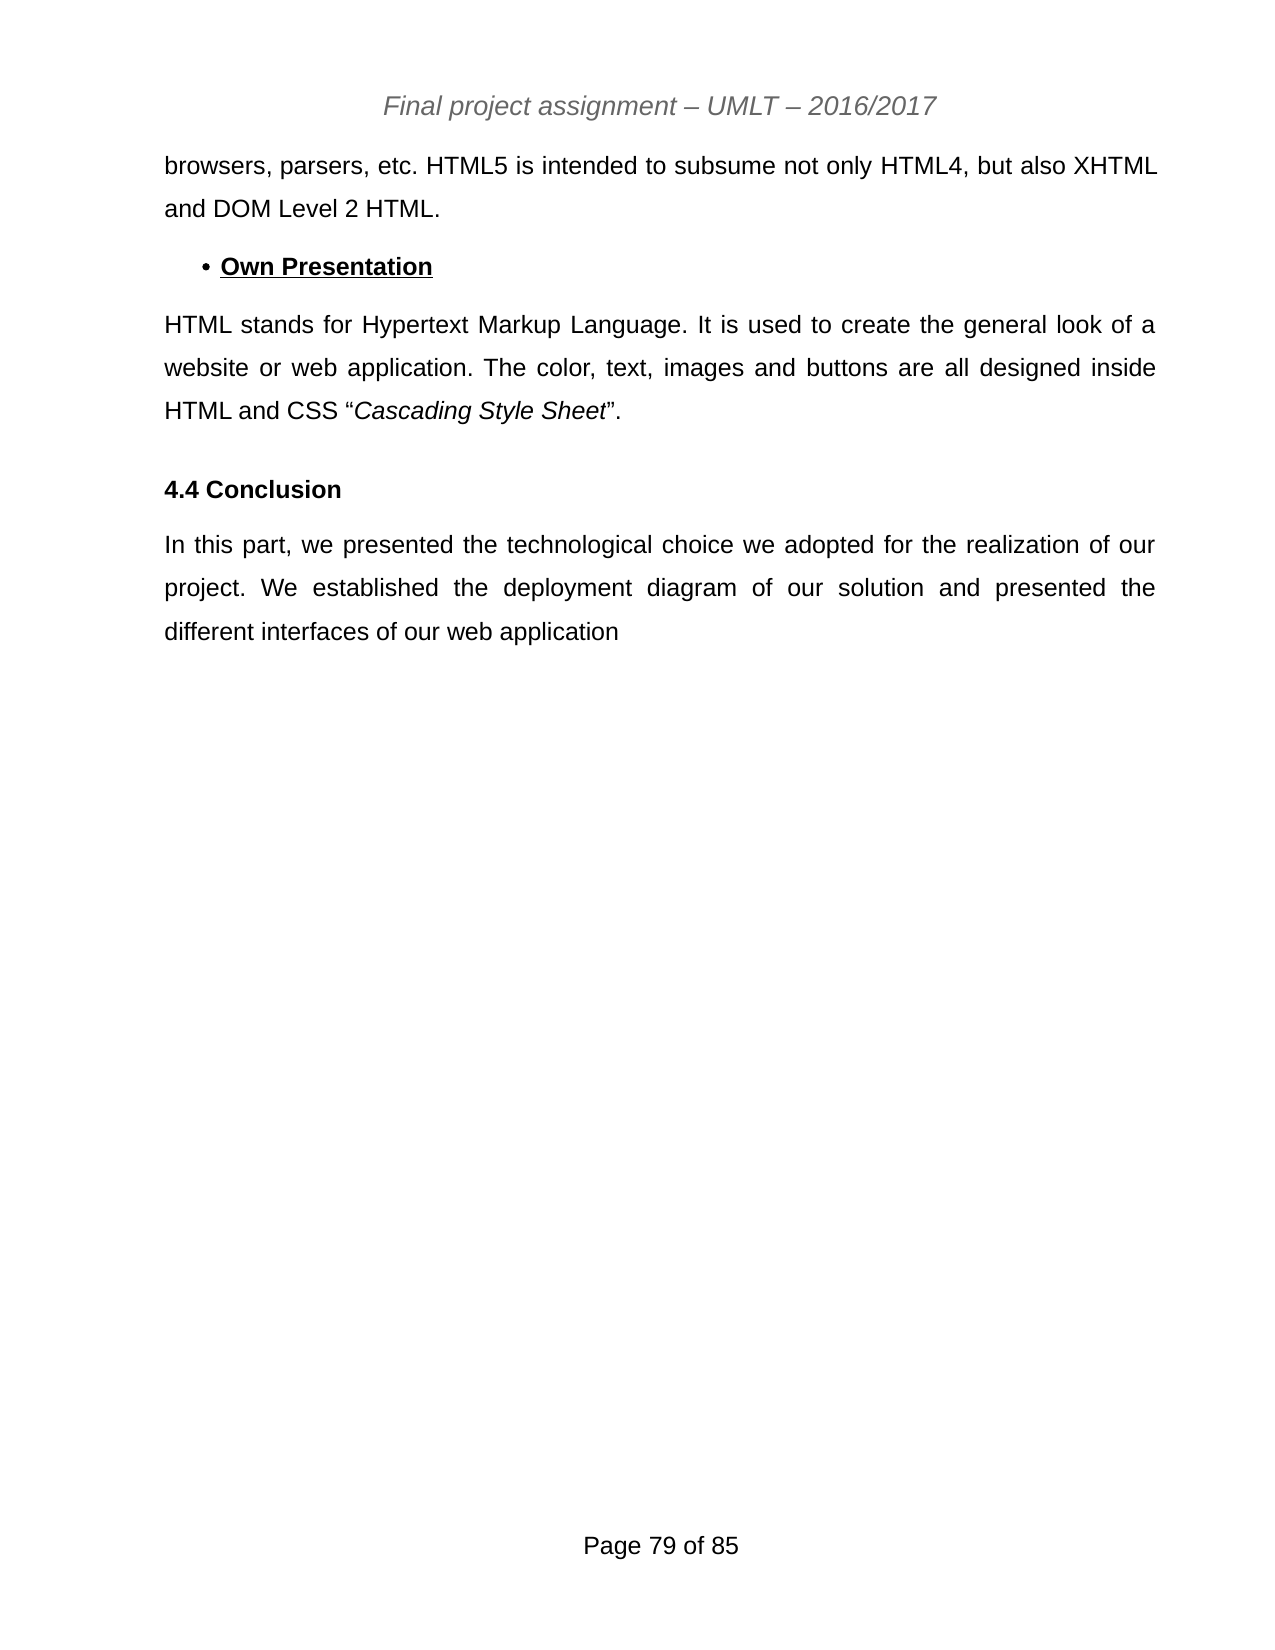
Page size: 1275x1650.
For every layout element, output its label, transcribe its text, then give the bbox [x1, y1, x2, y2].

text In this part, we presented the technological choice we adopted for the realization of our project. We established the deployment diagram of our solution and presented the different interfaces of our web application [164, 530, 1158, 645]
text HTML stands for Hypertext Markup Language. It is used to create the general look of a website or web application. The color, text, images and buttons are all designed inside HTML and CSS “Cascading Style Sheet”. [164, 310, 1158, 425]
text browsers, parsers, etc. HTML5 is intended to subsume not only HTML4, but also XHTML and DOM Level 2 HTML. [164, 151, 1158, 223]
list Own Presentation [202, 252, 1158, 281]
subtitle 4.4 Conclusion [164, 475, 1158, 503]
